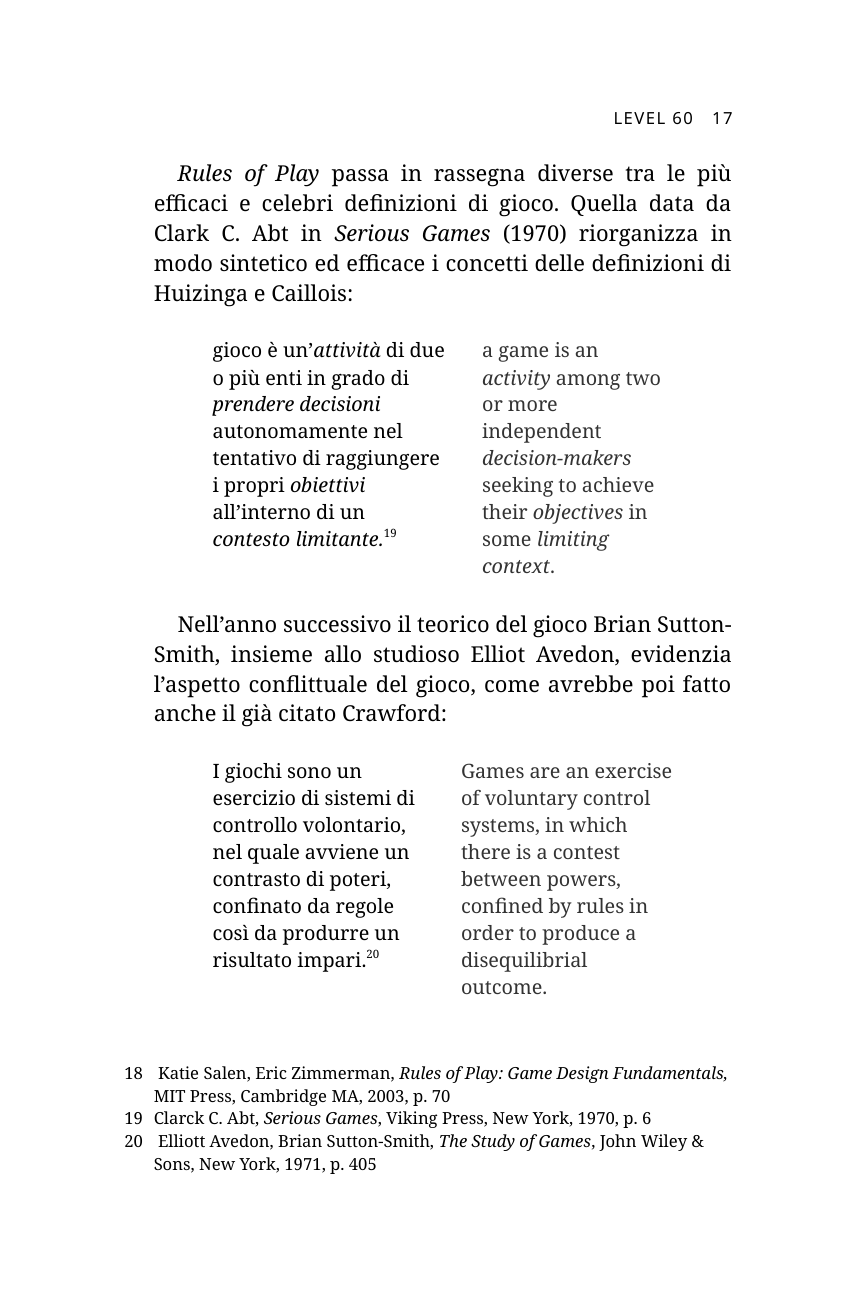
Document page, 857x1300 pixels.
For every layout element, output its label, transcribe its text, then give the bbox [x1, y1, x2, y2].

table_header a game is an activity among two or more independent decision-makers seeking to achieve their objectives in some limiting context. [464, 308, 679, 609]
table_header I giochi sono un esercizio di sistemi di controllo volontario, nel quale avviene un contrasto di poteri, confinato da regole così da produrre un risultato impari. [207, 728, 443, 1030]
text Katie Salen, Eric Zimmerman, Rules of Play: Game Design Fundamentals, MIT Press, Cambridge MA, 2003, p. 70 [124, 1062, 732, 1107]
table_header gioco è un’attività di due o più enti in grado di prendere decisioni autonomamente nel tentativo di raggiungere i propri obiettivi all’interno di un contesto limitante. [207, 308, 464, 609]
text Nell’anno successivo il teorico del gioco Brian Sutton-Smith, insieme allo studioso Elliot Avedon, evidenzia l’aspetto conflittuale del gioco, come avrebbe poi fatto anche il già citato Crawford: [153, 609, 732, 728]
text Rules of Play passa in rassegna diverse tra le più efficaci e celebri definizioni di gioco. Quella data da Clark C. Abt in Serious Games (1970) riorganizza in modo sintetico ed efficace i concetti delle definizioni di Huizinga e Caillois: [153, 158, 732, 307]
table_header Games are an exercise of voluntary control systems, in which there is a contest between powers, confined by rules in order to produce a disequilibrial outcome. [443, 728, 679, 1030]
